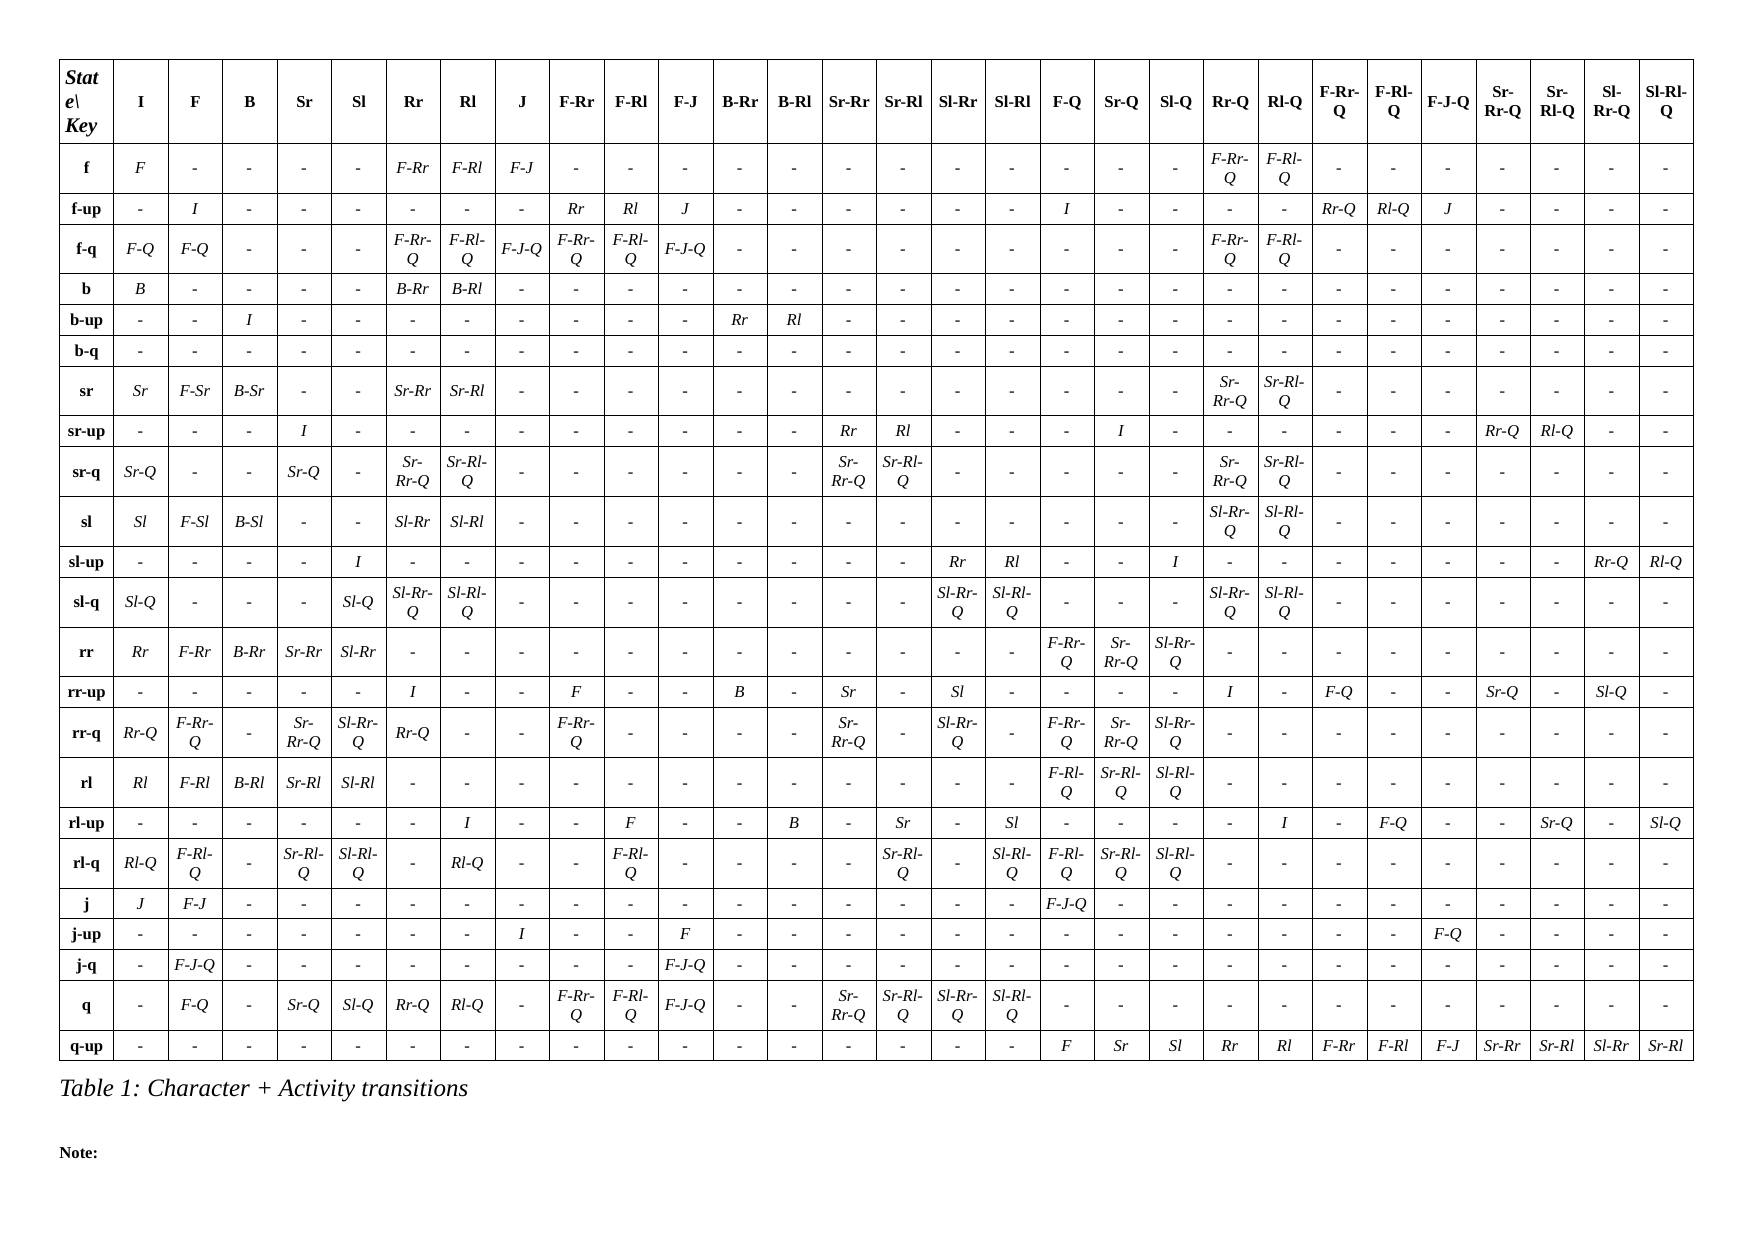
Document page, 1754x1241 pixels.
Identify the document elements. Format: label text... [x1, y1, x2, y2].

table_cell - [1095, 919, 1149, 949]
table_cell - [223, 950, 277, 980]
table_cell - [1368, 336, 1421, 366]
table_cell - [223, 839, 277, 888]
table_cell - [823, 919, 876, 949]
table_cell - [1150, 919, 1203, 949]
table_cell - [768, 708, 822, 757]
table_cell F [1041, 1031, 1094, 1060]
table_cell - [332, 889, 386, 918]
table_cell - [1531, 274, 1584, 304]
table_cell - [1313, 950, 1367, 980]
table_cell - [1368, 919, 1421, 949]
table_cell I [1041, 194, 1094, 223]
table_cell - [223, 336, 277, 366]
table_cell - [605, 1031, 658, 1060]
table_cell Sl-Rl [441, 497, 495, 546]
table_cell - [496, 578, 549, 627]
table_cell - [1477, 225, 1530, 273]
table_cell - [1531, 578, 1584, 627]
table_cell I [1150, 547, 1203, 577]
table_cell F-Rr-Q [387, 225, 440, 273]
table_cell - [387, 416, 440, 446]
table_cell - [1041, 274, 1094, 304]
table_cell - [823, 225, 876, 273]
table_cell Sr [1095, 1031, 1149, 1060]
table_cell B-Rl [223, 758, 277, 807]
table_cell - [1368, 305, 1421, 335]
table_cell Rl [986, 547, 1040, 577]
table_cell - [332, 950, 386, 980]
table_cell - [1204, 808, 1258, 838]
table_header Rr-Q [1204, 60, 1258, 143]
table_cell - [986, 628, 1040, 676]
table_cell - [387, 808, 440, 838]
table_header Sl-Rl-Q [1640, 60, 1693, 143]
table_cell - [1531, 497, 1584, 546]
table_cell - [1422, 981, 1476, 1030]
table_cell - [932, 1031, 985, 1060]
table_cell - [1313, 708, 1367, 757]
table_cell - [496, 547, 549, 577]
table_cell Sl-Rr [1585, 1031, 1639, 1060]
table_cell - [496, 305, 549, 335]
table_cell - [768, 1031, 822, 1060]
table_cell F-Rr [1313, 1031, 1367, 1060]
table_cell - [441, 950, 495, 980]
table_cell - [223, 889, 277, 918]
table_cell Rl-Q [1368, 194, 1421, 223]
table_cell - [1585, 889, 1639, 918]
table_cell - [496, 336, 549, 366]
table_cell - [496, 194, 549, 223]
table_cell - [714, 758, 767, 807]
table_cell Sr-Rl [278, 758, 331, 807]
table_cell Rr-Q [387, 981, 440, 1030]
table_cell F-Rr [169, 628, 222, 676]
table_cell - [1095, 578, 1149, 627]
table_cell Sr-Rr-Q [387, 447, 440, 496]
table_cell - [1368, 274, 1421, 304]
table_cell - [1477, 919, 1530, 949]
table_cell - [877, 578, 931, 627]
table_cell Sl-Q [1585, 677, 1639, 707]
table_cell - [1585, 981, 1639, 1030]
table_cell - [1150, 305, 1203, 335]
table_cell - [1204, 416, 1258, 446]
table_cell - [1150, 416, 1203, 446]
table_cell - [114, 1031, 168, 1060]
table_cell - [550, 367, 604, 415]
table_cell - [1640, 225, 1693, 273]
table_cell F-Rl-Q [1041, 839, 1094, 888]
table_cell Sr-Rl-Q [877, 839, 931, 888]
table_cell Sl-Q [332, 981, 386, 1030]
table_header Sr-Rl-Q [1531, 60, 1584, 143]
table_cell - [986, 194, 1040, 223]
table_cell - [169, 919, 222, 949]
table_cell - [1313, 839, 1367, 888]
table_cell sr-q [60, 447, 113, 496]
table_cell - [1531, 628, 1584, 676]
table_cell - [169, 416, 222, 446]
table_cell - [1477, 194, 1530, 223]
table_cell - [1531, 144, 1584, 193]
table_cell f-q [60, 225, 113, 273]
table_cell - [1422, 367, 1476, 415]
table_cell - [1313, 144, 1367, 193]
table_cell - [332, 144, 386, 193]
table_cell - [1368, 367, 1421, 415]
table_cell F-Q [1313, 677, 1367, 707]
table_cell - [1204, 305, 1258, 335]
table_cell - [714, 628, 767, 676]
table_cell - [768, 194, 822, 223]
table_cell - [387, 889, 440, 918]
table_header F-J [659, 60, 713, 143]
table_cell F-Rr-Q [1204, 144, 1258, 193]
text Note: [59, 1143, 1695, 1162]
table_cell - [1095, 677, 1149, 707]
table_cell - [387, 305, 440, 335]
table_cell - [1422, 628, 1476, 676]
table_cell - [1640, 758, 1693, 807]
table_cell - [441, 305, 495, 335]
table_cell - [1259, 919, 1312, 949]
table_cell - [114, 194, 168, 223]
table_cell - [823, 628, 876, 676]
table_cell - [496, 677, 549, 707]
table_cell - [1477, 628, 1530, 676]
table_cell - [1477, 839, 1530, 888]
table_cell - [768, 336, 822, 366]
table_cell - [332, 305, 386, 335]
table_cell - [932, 416, 985, 446]
table_cell - [1313, 497, 1367, 546]
table_cell - [441, 547, 495, 577]
table_cell - [278, 274, 331, 304]
table_cell - [387, 1031, 440, 1060]
table_cell - [932, 447, 985, 496]
table_cell - [823, 889, 876, 918]
table_cell - [278, 336, 331, 366]
table_cell - [1041, 677, 1094, 707]
table_cell Sr-Q [1477, 677, 1530, 707]
table_cell - [714, 194, 767, 223]
table_cell - [1585, 336, 1639, 366]
table_cell Rl [605, 194, 658, 223]
table_cell - [441, 677, 495, 707]
table_cell Sl-Rl-Q [441, 578, 495, 627]
table_cell - [1531, 919, 1584, 949]
table_cell - [1422, 839, 1476, 888]
table_cell Sr-Rl [441, 367, 495, 415]
table_cell - [1640, 194, 1693, 223]
table_cell - [1259, 708, 1312, 757]
table_cell - [441, 758, 495, 807]
table_cell - [1422, 677, 1476, 707]
table_cell Sr-Rr-Q [1095, 708, 1149, 757]
table_cell - [278, 367, 331, 415]
table_cell F-J-Q [659, 950, 713, 980]
table_cell - [1313, 225, 1367, 273]
table_cell - [1259, 950, 1312, 980]
table_cell - [714, 447, 767, 496]
table_cell Sr-Rr [278, 628, 331, 676]
table_cell - [496, 839, 549, 888]
table_header F [169, 60, 222, 143]
table_cell - [278, 547, 331, 577]
table_cell Rl-Q [441, 839, 495, 888]
table_header Rl-Q [1259, 60, 1312, 143]
table_cell - [1150, 578, 1203, 627]
table_cell - [877, 194, 931, 223]
table_cell - [1477, 305, 1530, 335]
table_cell Sl-Rl-Q [1150, 839, 1203, 888]
table_cell - [932, 367, 985, 415]
table_cell - [114, 305, 168, 335]
table_cell - [768, 981, 822, 1030]
table_cell Sr-Q [114, 447, 168, 496]
table_cell - [496, 628, 549, 676]
table_cell Sr-Rr-Q [823, 708, 876, 757]
table_cell - [1585, 367, 1639, 415]
table_cell - [223, 547, 277, 577]
table_cell - [387, 194, 440, 223]
table_cell - [223, 194, 277, 223]
table_cell - [877, 547, 931, 577]
table_cell I [1259, 808, 1312, 838]
table_cell - [877, 305, 931, 335]
table_cell Sr-Rr-Q [1204, 367, 1258, 415]
table_cell F [605, 808, 658, 838]
table_cell rr-q [60, 708, 113, 757]
table_cell Sr-Rr-Q [823, 447, 876, 496]
table_cell - [1531, 336, 1584, 366]
table_cell Sl-Rr-Q [332, 708, 386, 757]
table_cell - [659, 578, 713, 627]
table_cell - [1368, 578, 1421, 627]
table_cell - [1095, 497, 1149, 546]
table_cell Sl-Rl [332, 758, 386, 807]
table_cell - [114, 336, 168, 366]
table_cell I [169, 194, 222, 223]
table_cell - [877, 919, 931, 949]
table_cell - [823, 547, 876, 577]
table_cell - [550, 919, 604, 949]
table_cell - [1259, 628, 1312, 676]
table_cell - [332, 225, 386, 273]
table_cell - [550, 497, 604, 546]
table_cell - [1313, 628, 1367, 676]
table_cell Rr-Q [1313, 194, 1367, 223]
table_cell J [114, 889, 168, 918]
table_cell q [60, 981, 113, 1030]
table_cell - [1531, 981, 1584, 1030]
table_cell - [550, 274, 604, 304]
table_cell F-Rr-Q [1204, 225, 1258, 273]
table_cell - [1041, 919, 1094, 949]
table_cell - [1531, 839, 1584, 888]
table_cell - [169, 808, 222, 838]
table_cell - [1422, 447, 1476, 496]
table_cell - [550, 628, 604, 676]
table_cell - [714, 981, 767, 1030]
table_cell - [605, 758, 658, 807]
table_cell - [659, 547, 713, 577]
table_cell - [223, 274, 277, 304]
table_cell - [1259, 889, 1312, 918]
table_header F-J-Q [1422, 60, 1476, 143]
table_cell Sl-Rl-Q [1259, 497, 1312, 546]
table_cell - [1095, 808, 1149, 838]
table_cell - [1204, 194, 1258, 223]
table_cell - [932, 336, 985, 366]
table_cell Rl [877, 416, 931, 446]
table_cell I [332, 547, 386, 577]
table_cell - [496, 497, 549, 546]
table_cell - [169, 447, 222, 496]
table_cell - [1477, 981, 1530, 1030]
table_cell Sr-Rl-Q [1095, 839, 1149, 888]
table_cell Sr-Rr-Q [278, 708, 331, 757]
table_cell - [1531, 889, 1584, 918]
table_cell Sl-Rr-Q [932, 578, 985, 627]
table_cell F-Sl [169, 497, 222, 546]
table_header Sl-Q [1150, 60, 1203, 143]
table_cell - [387, 336, 440, 366]
table_cell - [387, 919, 440, 949]
table_cell - [986, 274, 1040, 304]
table_cell b-q [60, 336, 113, 366]
table_cell Rr-Q [1477, 416, 1530, 446]
table_cell - [1313, 274, 1367, 304]
table_cell F-Rr-Q [550, 708, 604, 757]
table_cell J [659, 194, 713, 223]
table_cell - [1585, 919, 1639, 949]
table_cell - [986, 225, 1040, 273]
table_cell - [223, 677, 277, 707]
table_cell - [932, 758, 985, 807]
table_cell Rl-Q [441, 981, 495, 1030]
table_cell - [441, 708, 495, 757]
table_cell - [986, 919, 1040, 949]
table_cell - [278, 950, 331, 980]
table_cell - [605, 367, 658, 415]
table_cell Rr [1204, 1031, 1258, 1060]
table_cell - [496, 367, 549, 415]
table_cell - [278, 677, 331, 707]
table_cell - [1259, 839, 1312, 888]
table_header Sr-Rr-Q [1477, 60, 1530, 143]
table_cell - [823, 1031, 876, 1060]
table_cell - [932, 497, 985, 546]
table_cell F-Rr-Q [1041, 708, 1094, 757]
table_cell - [1422, 889, 1476, 918]
table_cell b-up [60, 305, 113, 335]
table_cell F-J [496, 144, 549, 193]
table_cell - [1640, 919, 1693, 949]
table_cell F-J-Q [169, 950, 222, 980]
table_cell J [1422, 194, 1476, 223]
table_cell - [605, 919, 658, 949]
table_cell - [1313, 367, 1367, 415]
table_cell - [1585, 274, 1639, 304]
table_cell - [332, 447, 386, 496]
table_cell I [223, 305, 277, 335]
table_cell - [1204, 950, 1258, 980]
table_cell Sl-Rr [387, 497, 440, 546]
table_cell - [714, 225, 767, 273]
table_cell Sl-Rl-Q [1259, 578, 1312, 627]
table_cell - [1585, 808, 1639, 838]
table_cell - [659, 889, 713, 918]
table_cell - [1368, 758, 1421, 807]
table_cell - [223, 708, 277, 757]
table_cell - [441, 889, 495, 918]
table_cell - [1095, 447, 1149, 496]
table_cell - [332, 367, 386, 415]
table_cell - [441, 628, 495, 676]
table_cell - [823, 808, 876, 838]
text Table 1: Character + Activity transitions [59, 1073, 1695, 1102]
table_cell - [1422, 144, 1476, 193]
table_cell - [659, 274, 713, 304]
table_cell Sr-Rl-Q [1095, 758, 1149, 807]
table_cell - [605, 336, 658, 366]
table_cell Sr-Rr-Q [823, 981, 876, 1030]
table_cell F-Rl [169, 758, 222, 807]
table_cell - [605, 628, 658, 676]
table_header F-Q [1041, 60, 1094, 143]
table_header Rl [441, 60, 495, 143]
table_cell - [605, 497, 658, 546]
table_header B [223, 60, 277, 143]
table_cell - [1422, 708, 1476, 757]
table_cell - [1477, 578, 1530, 627]
table_cell - [1150, 497, 1203, 546]
table_cell Rl [114, 758, 168, 807]
table_cell F-Rr-Q [550, 981, 604, 1030]
table_cell - [1422, 416, 1476, 446]
table_cell - [1640, 981, 1693, 1030]
table_cell Sr-Rl-Q [877, 981, 931, 1030]
table_cell - [1150, 144, 1203, 193]
table_cell Rl-Q [1531, 416, 1584, 446]
table_cell - [169, 274, 222, 304]
table_cell - [114, 547, 168, 577]
table_cell - [1204, 274, 1258, 304]
table_cell - [768, 677, 822, 707]
table_cell - [1368, 144, 1421, 193]
table_cell - [278, 889, 331, 918]
table_cell - [332, 497, 386, 546]
table_cell - [714, 578, 767, 627]
table_cell - [278, 497, 331, 546]
table_cell - [1640, 336, 1693, 366]
table_cell Rr-Q [1585, 547, 1639, 577]
table_cell B [768, 808, 822, 838]
table_cell - [1585, 144, 1639, 193]
table_cell - [278, 194, 331, 223]
table_cell - [1150, 194, 1203, 223]
table_cell Sl-Rl-Q [1150, 758, 1203, 807]
table_header J [496, 60, 549, 143]
table_cell - [550, 950, 604, 980]
table_cell - [1204, 839, 1258, 888]
table_cell - [605, 274, 658, 304]
table_cell Sr-Q [1531, 808, 1584, 838]
table_cell - [332, 677, 386, 707]
table_cell Sl [1150, 1031, 1203, 1060]
table_cell - [823, 578, 876, 627]
table_cell - [1585, 950, 1639, 980]
table_cell - [1640, 578, 1693, 627]
table_cell I [441, 808, 495, 838]
table_cell - [877, 889, 931, 918]
table_cell - [714, 708, 767, 757]
table_cell j-q [60, 950, 113, 980]
table_cell - [1313, 981, 1367, 1030]
table_cell - [823, 839, 876, 888]
table_cell - [1150, 274, 1203, 304]
table_cell - [223, 808, 277, 838]
table_cell - [714, 274, 767, 304]
table_header Sl-Rr-Q [1585, 60, 1639, 143]
table_header Sr [278, 60, 331, 143]
table_cell Rl-Q [1640, 547, 1693, 577]
table_cell - [550, 447, 604, 496]
table_cell - [823, 305, 876, 335]
table_cell - [986, 1031, 1040, 1060]
table_cell - [223, 981, 277, 1030]
table_cell - [605, 305, 658, 335]
table_cell - [1259, 194, 1312, 223]
table_cell - [1531, 305, 1584, 335]
table_cell - [1585, 839, 1639, 888]
table_cell - [169, 547, 222, 577]
table_cell Sl-Rr-Q [932, 708, 985, 757]
table_cell - [823, 497, 876, 546]
table_cell - [550, 839, 604, 888]
table_cell - [932, 889, 985, 918]
table_cell - [278, 578, 331, 627]
table_cell Sr-Q [278, 981, 331, 1030]
table_cell - [1150, 808, 1203, 838]
table_cell Rl [1259, 1031, 1312, 1060]
table_cell rl [60, 758, 113, 807]
table_cell Sl-Rl-Q [986, 839, 1040, 888]
table_cell - [1095, 367, 1149, 415]
table_cell - [1640, 889, 1693, 918]
table_cell j-up [60, 919, 113, 949]
table_cell Sr [823, 677, 876, 707]
table_header State\ Key [60, 60, 113, 143]
table_cell Sr-Rr-Q [1204, 447, 1258, 496]
table_cell - [1640, 708, 1693, 757]
table_cell - [1095, 547, 1149, 577]
table_cell - [659, 367, 713, 415]
table_cell rr-up [60, 677, 113, 707]
table_cell B-Rr [223, 628, 277, 676]
table_cell - [1477, 950, 1530, 980]
table_cell - [932, 950, 985, 980]
table_cell - [1095, 274, 1149, 304]
table_cell Sl [986, 808, 1040, 838]
table_header B-Rr [714, 60, 767, 143]
table_cell - [278, 144, 331, 193]
table_cell - [714, 919, 767, 949]
table_cell - [768, 758, 822, 807]
table_cell - [1313, 889, 1367, 918]
table_cell - [550, 547, 604, 577]
table_cell F-Rl-Q [441, 225, 495, 273]
table_cell Rl-Q [114, 839, 168, 888]
table_cell - [114, 919, 168, 949]
table_cell Rr-Q [114, 708, 168, 757]
table_cell - [550, 578, 604, 627]
table_cell - [114, 950, 168, 980]
table_cell - [223, 225, 277, 273]
table_cell Rr-Q [387, 708, 440, 757]
table_cell - [768, 497, 822, 546]
table_cell - [387, 628, 440, 676]
table_cell Sl [114, 497, 168, 546]
table_cell - [1095, 950, 1149, 980]
table_cell sl-q [60, 578, 113, 627]
table_cell - [768, 144, 822, 193]
table_cell - [332, 194, 386, 223]
table_cell - [278, 225, 331, 273]
table_cell - [877, 367, 931, 415]
table_header Rr [387, 60, 440, 143]
table_cell - [714, 416, 767, 446]
table_cell - [550, 758, 604, 807]
table_cell - [1368, 447, 1421, 496]
table_cell - [1095, 305, 1149, 335]
table_cell - [1368, 889, 1421, 918]
table_cell - [1422, 547, 1476, 577]
table_cell - [1259, 758, 1312, 807]
table_cell F-Rl-Q [605, 981, 658, 1030]
table_cell - [659, 808, 713, 838]
table_cell Sr-Rl [1531, 1031, 1584, 1060]
table_header F-Rl [605, 60, 658, 143]
table_cell - [659, 677, 713, 707]
table_header F-Rr-Q [1313, 60, 1367, 143]
table_cell - [932, 628, 985, 676]
table_cell - [441, 1031, 495, 1060]
table_cell Rr [932, 547, 985, 577]
table_cell - [659, 416, 713, 446]
table_cell - [768, 225, 822, 273]
table_cell - [1313, 447, 1367, 496]
table_cell - [1259, 336, 1312, 366]
table_cell - [605, 950, 658, 980]
table_cell - [768, 547, 822, 577]
table_cell I [278, 416, 331, 446]
table_cell - [1259, 416, 1312, 446]
table_cell sl-up [60, 547, 113, 577]
table_cell j [60, 889, 113, 918]
table_cell - [605, 447, 658, 496]
table_cell Rl [768, 305, 822, 335]
table_cell rl-q [60, 839, 113, 888]
table_cell - [1640, 677, 1693, 707]
table_cell - [1640, 839, 1693, 888]
table_cell - [1204, 889, 1258, 918]
table_cell - [1313, 919, 1367, 949]
table_cell - [986, 708, 1040, 757]
table_cell - [877, 336, 931, 366]
table_cell - [169, 1031, 222, 1060]
table_cell - [1313, 547, 1367, 577]
table_cell - [1640, 497, 1693, 546]
table_cell - [1368, 677, 1421, 707]
table_cell - [1095, 336, 1149, 366]
table_cell - [714, 839, 767, 888]
table_cell - [932, 225, 985, 273]
table_cell - [1204, 919, 1258, 949]
table_cell - [278, 1031, 331, 1060]
table_cell Rr [550, 194, 604, 223]
table_cell - [1477, 336, 1530, 366]
table_cell - [169, 305, 222, 335]
table_cell - [1477, 144, 1530, 193]
table_cell F-Q [1368, 808, 1421, 838]
table_cell rr [60, 628, 113, 676]
table_cell - [1150, 677, 1203, 707]
table_cell q-up [60, 1031, 113, 1060]
table_header F-Rl-Q [1368, 60, 1421, 143]
table_cell - [1640, 416, 1693, 446]
table_cell - [932, 808, 985, 838]
table_cell - [1259, 547, 1312, 577]
table_cell - [986, 447, 1040, 496]
table_cell F [550, 677, 604, 707]
table_cell - [1640, 628, 1693, 676]
table_cell - [1531, 758, 1584, 807]
table_cell - [1150, 336, 1203, 366]
table_cell F-Rr [387, 144, 440, 193]
table_cell F-J [169, 889, 222, 918]
table_cell - [986, 416, 1040, 446]
table_cell - [986, 336, 1040, 366]
table_cell - [605, 708, 658, 757]
table_cell - [441, 919, 495, 949]
table_cell F-Q [1422, 919, 1476, 949]
table_cell B [714, 677, 767, 707]
table_cell - [1368, 416, 1421, 446]
table_cell - [659, 497, 713, 546]
table_cell B-Sr [223, 367, 277, 415]
table_cell Sl-Rl-Q [986, 578, 1040, 627]
table_cell - [714, 497, 767, 546]
table_cell F-J-Q [659, 981, 713, 1030]
table_cell - [1477, 447, 1530, 496]
table_cell - [768, 447, 822, 496]
table_cell - [332, 416, 386, 446]
table_cell F-Rl [1368, 1031, 1421, 1060]
table_cell - [714, 144, 767, 193]
table_cell Sr-Rr [1477, 1031, 1530, 1060]
table_cell - [1477, 547, 1530, 577]
table_cell - [1150, 950, 1203, 980]
table_cell - [877, 144, 931, 193]
table_cell - [169, 144, 222, 193]
table_cell - [1585, 628, 1639, 676]
table_cell - [1422, 336, 1476, 366]
table_cell - [768, 367, 822, 415]
table_cell sr-up [60, 416, 113, 446]
table_cell F-Rr-Q [169, 708, 222, 757]
table_cell F-J [1422, 1031, 1476, 1060]
table_cell - [114, 416, 168, 446]
table_cell - [1640, 274, 1693, 304]
table_cell Sl-Rr-Q [1204, 578, 1258, 627]
table_cell - [823, 758, 876, 807]
table_cell - [1585, 305, 1639, 335]
table_cell - [986, 950, 1040, 980]
table_cell - [605, 889, 658, 918]
table_cell - [877, 950, 931, 980]
table_cell - [1531, 194, 1584, 223]
table_cell F [114, 144, 168, 193]
table_cell - [1313, 416, 1367, 446]
table_cell - [441, 336, 495, 366]
table_cell F-Rl-Q [1041, 758, 1094, 807]
table_cell - [496, 808, 549, 838]
table_cell F-Rl [441, 144, 495, 193]
table_cell F-Q [169, 225, 222, 273]
table_cell sr [60, 367, 113, 415]
table_header I [114, 60, 168, 143]
table_cell - [1041, 447, 1094, 496]
table_cell - [659, 305, 713, 335]
table_cell Sr-Rl-Q [278, 839, 331, 888]
table_cell - [278, 919, 331, 949]
table_cell - [441, 416, 495, 446]
table_cell - [1041, 305, 1094, 335]
table_cell - [768, 839, 822, 888]
table_cell - [496, 981, 549, 1030]
table_cell f-up [60, 194, 113, 223]
table_cell - [496, 758, 549, 807]
table_cell - [1204, 336, 1258, 366]
table_cell - [1368, 950, 1421, 980]
table_cell - [387, 839, 440, 888]
table_cell - [659, 628, 713, 676]
table_cell - [986, 144, 1040, 193]
table_cell F-Rl-Q [605, 839, 658, 888]
table_cell Sl-Q [1640, 808, 1693, 838]
table_cell - [1422, 497, 1476, 546]
table_cell - [496, 950, 549, 980]
table_cell B [114, 274, 168, 304]
table_cell - [1368, 547, 1421, 577]
table_cell - [278, 808, 331, 838]
table_cell - [1531, 225, 1584, 273]
table_cell - [605, 578, 658, 627]
table_cell - [1313, 578, 1367, 627]
table_cell Sr-Rl-Q [1259, 447, 1312, 496]
table_cell - [605, 416, 658, 446]
table_cell Sl-Rr-Q [387, 578, 440, 627]
table_cell - [1041, 950, 1094, 980]
table_cell F-Rr-Q [1041, 628, 1094, 676]
table_cell - [441, 194, 495, 223]
table_cell - [496, 708, 549, 757]
table_cell - [114, 981, 168, 1030]
table_cell F-Rr-Q [550, 225, 604, 273]
table_cell Sr-Rl [1640, 1031, 1693, 1060]
table_cell - [823, 274, 876, 304]
table_cell F-Sr [169, 367, 222, 415]
table_cell - [768, 274, 822, 304]
table_cell - [714, 808, 767, 838]
table_cell - [605, 547, 658, 577]
table_cell - [223, 919, 277, 949]
table_cell - [659, 1031, 713, 1060]
table_header Sr-Rr [823, 60, 876, 143]
table_cell F-Rl-Q [1259, 144, 1312, 193]
table_cell - [1095, 889, 1149, 918]
table_cell - [768, 416, 822, 446]
table_cell - [659, 758, 713, 807]
table_cell - [768, 889, 822, 918]
table_cell - [1422, 274, 1476, 304]
table_cell - [1095, 225, 1149, 273]
table_cell - [223, 447, 277, 496]
table_cell - [496, 416, 549, 446]
table_cell Sr [877, 808, 931, 838]
table_cell - [877, 497, 931, 546]
table_cell - [1422, 758, 1476, 807]
table_cell - [932, 305, 985, 335]
table_cell - [1313, 305, 1367, 335]
table_cell - [1585, 708, 1639, 757]
table_cell I [496, 919, 549, 949]
table_cell - [1368, 225, 1421, 273]
table_cell - [223, 1031, 277, 1060]
table_cell - [1259, 677, 1312, 707]
table_cell Sl-Rr-Q [1150, 628, 1203, 676]
table_cell - [1531, 950, 1584, 980]
table_cell - [1204, 758, 1258, 807]
table_cell - [1585, 578, 1639, 627]
table_cell - [1041, 808, 1094, 838]
table_cell - [278, 305, 331, 335]
table_cell - [768, 919, 822, 949]
table_cell Sl-Q [114, 578, 168, 627]
table_cell - [1640, 144, 1693, 193]
table_cell - [986, 305, 1040, 335]
table_cell - [387, 547, 440, 577]
table_header Sr-Rl [877, 60, 931, 143]
table_cell - [1585, 758, 1639, 807]
table_cell - [1313, 336, 1367, 366]
table_cell Sl-Q [332, 578, 386, 627]
table_cell - [1477, 708, 1530, 757]
table_cell - [332, 274, 386, 304]
table_cell Sr-Rr [387, 367, 440, 415]
table_cell Sr-Q [278, 447, 331, 496]
table_cell - [932, 144, 985, 193]
table_cell - [877, 677, 931, 707]
table_cell Sl-Rr-Q [1150, 708, 1203, 757]
table_cell - [332, 919, 386, 949]
table_cell - [1150, 225, 1203, 273]
table_header B-Rl [768, 60, 822, 143]
table_cell - [496, 889, 549, 918]
table_cell - [1477, 758, 1530, 807]
table_cell - [823, 336, 876, 366]
table_cell - [1204, 708, 1258, 757]
table_cell - [659, 336, 713, 366]
table_cell - [1041, 578, 1094, 627]
table_cell - [1477, 889, 1530, 918]
table_cell - [877, 628, 931, 676]
table_cell - [1531, 677, 1584, 707]
table_cell F-Rl-Q [1259, 225, 1312, 273]
table_cell - [1150, 367, 1203, 415]
table_cell I [1204, 677, 1258, 707]
table_cell Sr-Rl-Q [1259, 367, 1312, 415]
table_cell - [1477, 497, 1530, 546]
table_cell - [768, 578, 822, 627]
table_cell - [714, 547, 767, 577]
table_cell - [1585, 194, 1639, 223]
table_cell - [1531, 367, 1584, 415]
table_cell - [1368, 708, 1421, 757]
table_cell - [768, 950, 822, 980]
table_cell - [1531, 708, 1584, 757]
table_cell Sr-Rl-Q [441, 447, 495, 496]
table_cell - [605, 677, 658, 707]
table_cell - [1640, 447, 1693, 496]
table_cell - [223, 416, 277, 446]
table_cell - [114, 808, 168, 838]
table_header Sl-Rr [932, 60, 985, 143]
table_cell - [1095, 981, 1149, 1030]
table_cell - [169, 578, 222, 627]
table_cell - [550, 305, 604, 335]
table_cell - [223, 578, 277, 627]
table_cell - [1150, 981, 1203, 1030]
table_cell - [550, 416, 604, 446]
table_cell - [714, 950, 767, 980]
table_cell rl-up [60, 808, 113, 838]
table_cell - [1422, 808, 1476, 838]
table_cell - [332, 336, 386, 366]
table_cell F-Rl-Q [169, 839, 222, 888]
table_cell - [1041, 367, 1094, 415]
table_cell - [1422, 950, 1476, 980]
table_cell Sl-Rl-Q [986, 981, 1040, 1030]
table_cell - [932, 274, 985, 304]
table_cell - [1422, 225, 1476, 273]
table_cell B-Rl [441, 274, 495, 304]
table_cell - [877, 225, 931, 273]
table_cell F-J-Q [496, 225, 549, 273]
table_cell - [1531, 547, 1584, 577]
table_cell F [659, 919, 713, 949]
table_cell - [877, 1031, 931, 1060]
table_cell - [1585, 225, 1639, 273]
table_cell f [60, 144, 113, 193]
table_cell - [1259, 981, 1312, 1030]
table_cell - [823, 367, 876, 415]
table_cell - [1477, 367, 1530, 415]
table_cell - [659, 708, 713, 757]
table_cell - [1041, 416, 1094, 446]
table_cell - [1640, 367, 1693, 415]
table_cell - [714, 889, 767, 918]
table_cell Sl [932, 677, 985, 707]
table_cell I [1095, 416, 1149, 446]
table_cell - [714, 367, 767, 415]
table_cell - [1531, 447, 1584, 496]
table_cell - [1640, 305, 1693, 335]
table_cell - [714, 1031, 767, 1060]
table_cell - [659, 447, 713, 496]
table_cell - [1095, 194, 1149, 223]
table_cell - [550, 889, 604, 918]
table_cell - [877, 274, 931, 304]
table_cell - [1368, 628, 1421, 676]
table_cell - [332, 808, 386, 838]
table_cell - [332, 1031, 386, 1060]
table_cell - [1095, 144, 1149, 193]
table_cell Sr [114, 367, 168, 415]
table_header F-Rr [550, 60, 604, 143]
table_cell - [659, 839, 713, 888]
table_cell B-Rr [387, 274, 440, 304]
table_cell - [714, 336, 767, 366]
table_cell - [1041, 981, 1094, 1030]
table_cell - [1204, 628, 1258, 676]
table_cell F-Q [114, 225, 168, 273]
table_cell F-J-Q [1041, 889, 1094, 918]
table_cell - [550, 808, 604, 838]
table_cell - [1041, 547, 1094, 577]
table_cell F-Rl-Q [605, 225, 658, 273]
table_cell - [768, 628, 822, 676]
table_cell - [1259, 274, 1312, 304]
table_cell - [1041, 336, 1094, 366]
table_cell - [496, 1031, 549, 1060]
table_cell - [550, 336, 604, 366]
table_header Sl [332, 60, 386, 143]
table_cell - [1585, 447, 1639, 496]
table_cell F-Q [169, 981, 222, 1030]
table_cell - [387, 950, 440, 980]
table_cell - [659, 144, 713, 193]
table_cell - [1150, 447, 1203, 496]
table_cell I [387, 677, 440, 707]
table_cell - [932, 194, 985, 223]
table_cell sl [60, 497, 113, 546]
table_cell - [1259, 305, 1312, 335]
table_cell Rr [114, 628, 168, 676]
table_cell - [932, 839, 985, 888]
table_cell Sl-Rr-Q [932, 981, 985, 1030]
table_cell Sl-Rr-Q [1204, 497, 1258, 546]
table_cell b [60, 274, 113, 304]
table_cell - [1368, 497, 1421, 546]
table_cell - [223, 144, 277, 193]
table_cell F-J-Q [659, 225, 713, 273]
table_cell - [1585, 497, 1639, 546]
table_cell - [1477, 274, 1530, 304]
table_cell Sl-Rl-Q [332, 839, 386, 888]
table_cell - [1422, 305, 1476, 335]
table_cell - [1585, 416, 1639, 446]
table_cell - [169, 677, 222, 707]
table_cell - [1422, 578, 1476, 627]
table_cell Rr [714, 305, 767, 335]
table_cell Sr-Rl-Q [877, 447, 931, 496]
table_header Sr-Q [1095, 60, 1149, 143]
table_cell - [550, 144, 604, 193]
table_cell - [114, 677, 168, 707]
table_cell - [550, 1031, 604, 1060]
table_cell - [1640, 950, 1693, 980]
table_cell - [496, 447, 549, 496]
table_cell - [1150, 889, 1203, 918]
table_cell - [932, 919, 985, 949]
table_cell - [1204, 981, 1258, 1030]
table_cell - [1368, 839, 1421, 888]
table_cell - [986, 367, 1040, 415]
table_cell - [986, 497, 1040, 546]
table_cell - [1368, 981, 1421, 1030]
table_cell - [387, 758, 440, 807]
table_cell - [986, 677, 1040, 707]
table_cell - [1204, 547, 1258, 577]
table_cell - [877, 708, 931, 757]
table_cell - [877, 758, 931, 807]
table_cell - [823, 194, 876, 223]
table_cell - [1477, 808, 1530, 838]
table_header Sl-Rl [986, 60, 1040, 143]
table_cell - [1041, 225, 1094, 273]
table_cell - [823, 144, 876, 193]
table_cell - [169, 336, 222, 366]
table_cell - [605, 144, 658, 193]
table_cell - [496, 274, 549, 304]
table_cell - [986, 758, 1040, 807]
table_cell - [1313, 758, 1367, 807]
table_cell - [1313, 808, 1367, 838]
table_cell B-Sl [223, 497, 277, 546]
table_cell Sr-Rr-Q [1095, 628, 1149, 676]
table_cell - [823, 950, 876, 980]
table_cell - [1041, 144, 1094, 193]
table_cell - [986, 889, 1040, 918]
table_cell - [1041, 497, 1094, 546]
table_cell Rr [823, 416, 876, 446]
table_cell Sl-Rr [332, 628, 386, 676]
